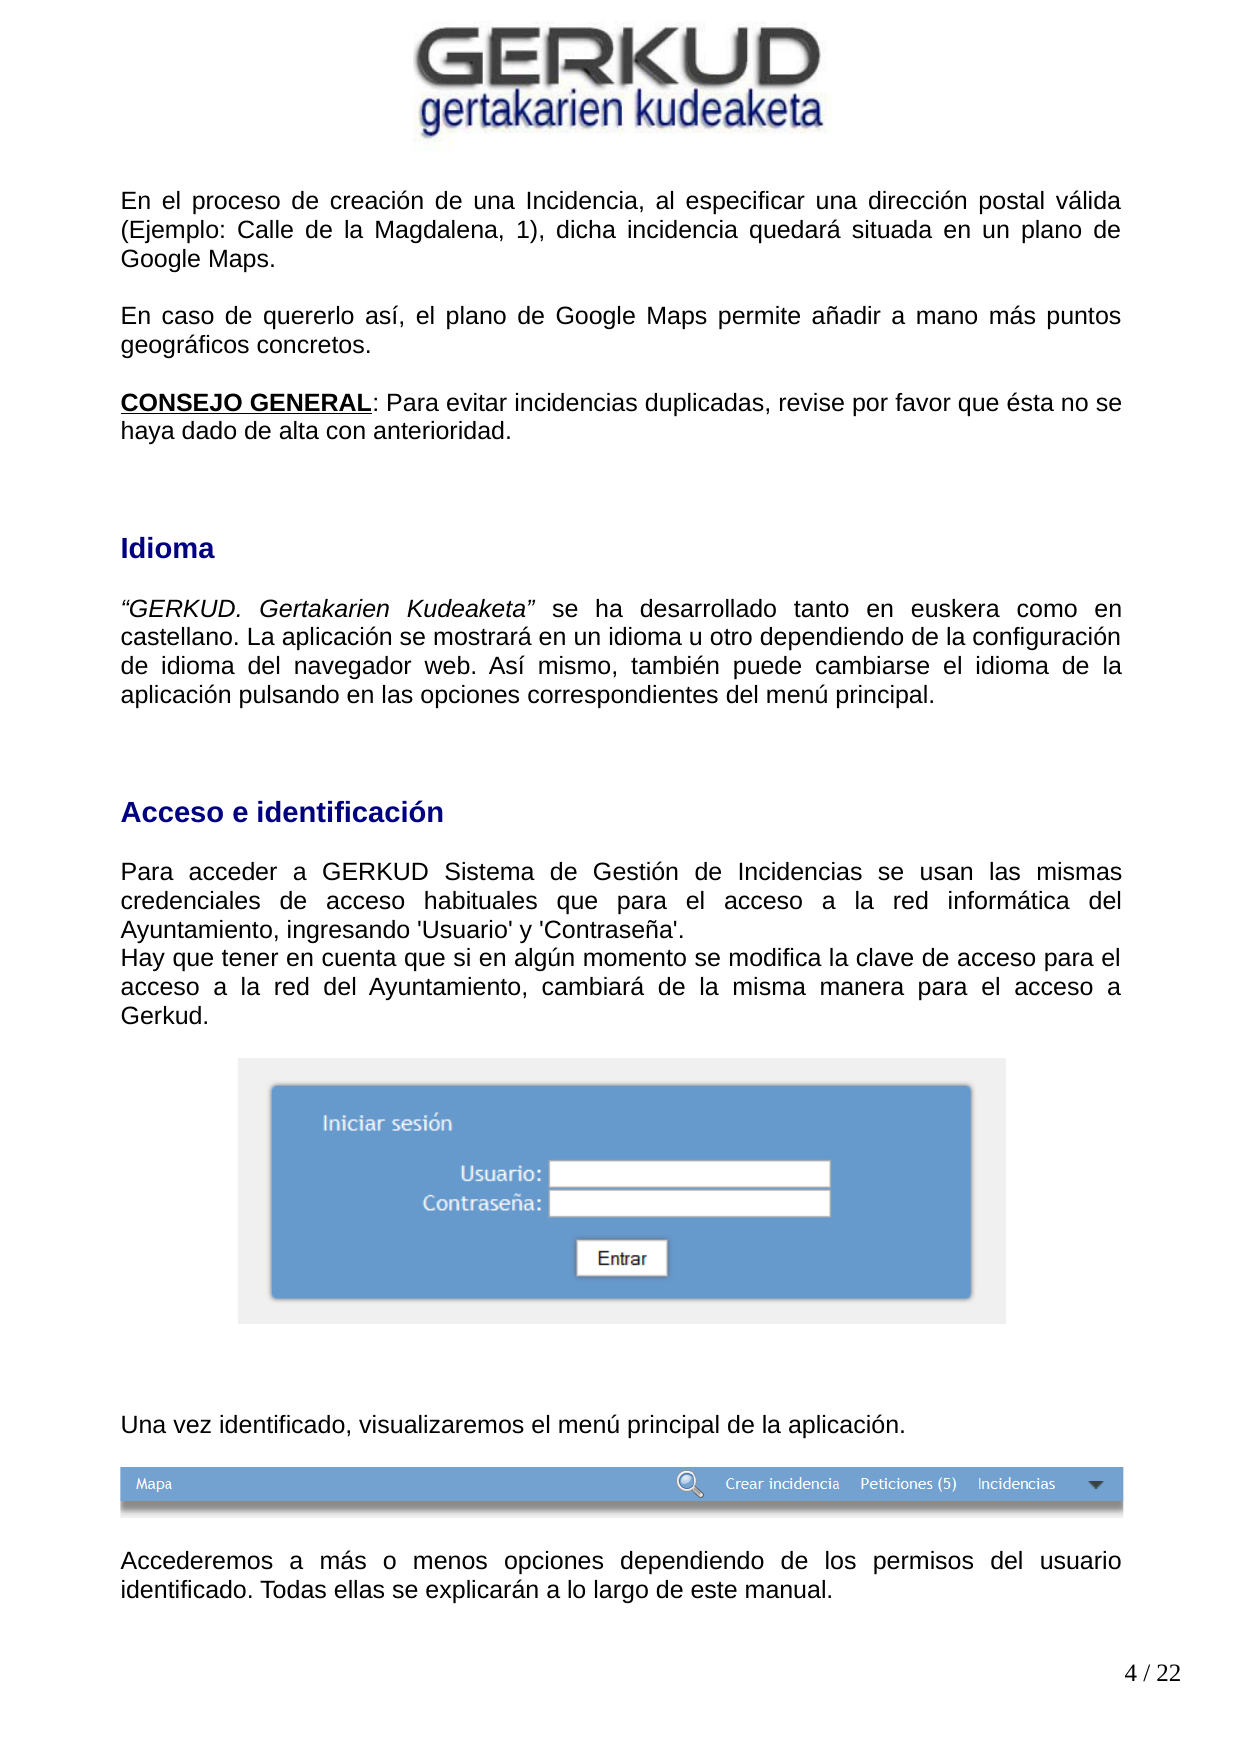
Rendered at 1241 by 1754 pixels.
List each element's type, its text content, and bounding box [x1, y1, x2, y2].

text Una vez identificado, visualizaremos el menú principal de la aplicación. [120, 1410, 1123, 1439]
text En caso de quererlo así, el plano de Google Maps permite añadir a mano más puntos geográficos concretos. [120, 301, 1123, 359]
subtitle Acceso e identificación [120, 795, 1123, 828]
text CONSEJO GENERAL: Para evitar incidencias duplicadas, revise por favor que ésta no se haya dado de alta con anterioridad. [120, 387, 1123, 445]
subtitle Idioma [120, 531, 1123, 565]
text “GERKUD. Gertakarien Kudeaketa” se ha desarrollado tanto en euskera como en castellano. La aplicación se mostrará en un idioma u otro dependiendo de la configuración de idioma del navegador web. Así mismo, también puede cambiarse el idioma de la aplicación pulsando en las opciones correspondientes del menú principal. [120, 593, 1123, 708]
picture [412, 11, 832, 151]
picture [120, 1467, 1124, 1518]
text Para acceder a GERKUD Sistema de Gestión de Incidencias se usan las mismas credenciales de acceso habituales que para el acceso a la red informática del Ayuntamiento, ingresando 'Usuario' y 'Contraseña'. [120, 857, 1123, 943]
text Hay que tener en cuenta que si en algún momento se modifica la clave de acceso para el acceso a la red del Ayuntamiento, cambiará de la misma manera para el acceso a Gerkud. [120, 943, 1123, 1029]
text En el proceso de creación de una Incidencia, al especificar una dirección postal válida (Ejemplo: Calle de la Magdalena, 1), dicha incidencia quedará situada en un plano de Google Maps. [120, 186, 1123, 272]
text Accederemos a más o menos opciones dependiendo de los permisos del usuario identificado. Todas ellas se explicarán a lo largo de este manual. [120, 1546, 1123, 1603]
picture [237, 1058, 1006, 1324]
